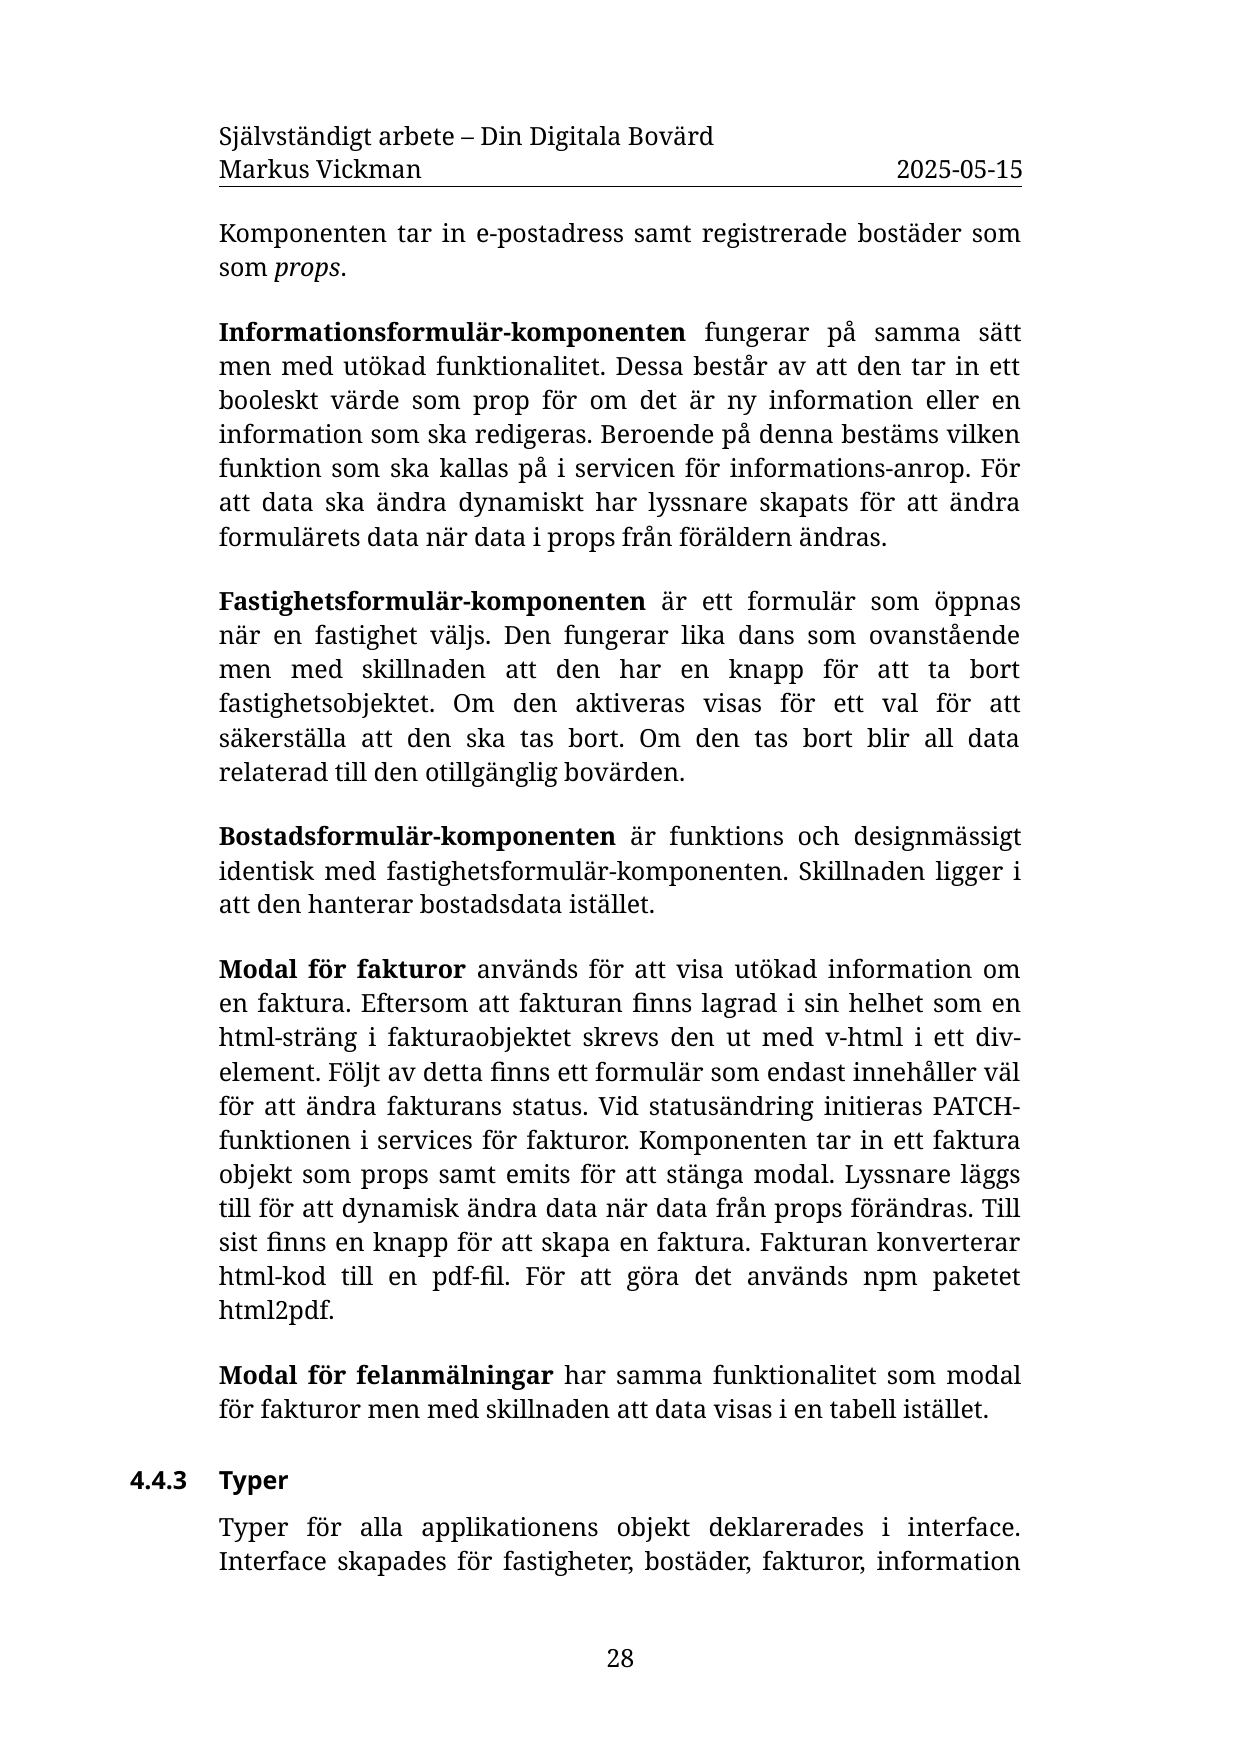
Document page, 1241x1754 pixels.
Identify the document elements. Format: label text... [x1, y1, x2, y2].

text Bostadsformulär-komponenten är funktions och designmässigt identisk med fastighetsformulär-komponenten. Skillnaden ligger i att den hanterar bostadsdata istället. [218, 819, 1022, 921]
text Typer för alla applikationens objekt deklarerades i interface. Interface skapades för fastigheter, bostäder, fakturor, information [218, 1510, 1022, 1578]
text Fastighetsformulär-komponenten är ett formulär som öppnas när en fastighet väljs. Den fungerar lika dans som ovanstående men med skillnaden att den har en knapp för att ta bort fastighetsobjektet. Om den aktiveras visas för ett val för att säkerställa att den ska tas bort. Om den tas bort blir all data relaterad till den otillgänglig bovärden. [218, 584, 1022, 788]
subtitle Typer [130, 1463, 1022, 1497]
text Modal för fakturor används för att visa utökad information om en faktura. Eftersom att fakturan finns lagrad i sin helhet som en html-sträng i fakturaobjektet skrevs den ut med v-html i ett div-element. Följt av detta finns ett formulär som endast innehåller väl för att ändra fakturans status. Vid statusändring initieras PATCH-funktionen i services för fakturor. Komponenten tar in ett faktura objekt som props samt emits för att stänga modal. Lyssnare läggs till för att dynamisk ändra data när data från props förändras. Till sist finns en knapp för att skapa en faktura. Fakturan konverterar html-kod till en pdf-fil. För att göra det används npm paketet html2pdf. [218, 952, 1022, 1327]
text Modal för felanmälningar har samma funktionalitet som modal för fakturor men med skillnaden att data visas i en tabell istället. [218, 1357, 1022, 1426]
text Informationsformulär-komponenten fungerar på samma sätt men med utökad funktionalitet. Dessa består av att den tar in ett booleskt värde som prop för om det är ny information eller en information som ska redigeras. Beroende på denna bestäms vilken funktion som ska kallas på i servicen för informations-anrop. För att data ska ändra dynamiskt har lyssnare skapats för att ändra formulärets data när data i props från föräldern ändras. [218, 315, 1022, 553]
text Komponenten tar in e-postadress samt registrerade bostäder som som props. [218, 216, 1022, 284]
